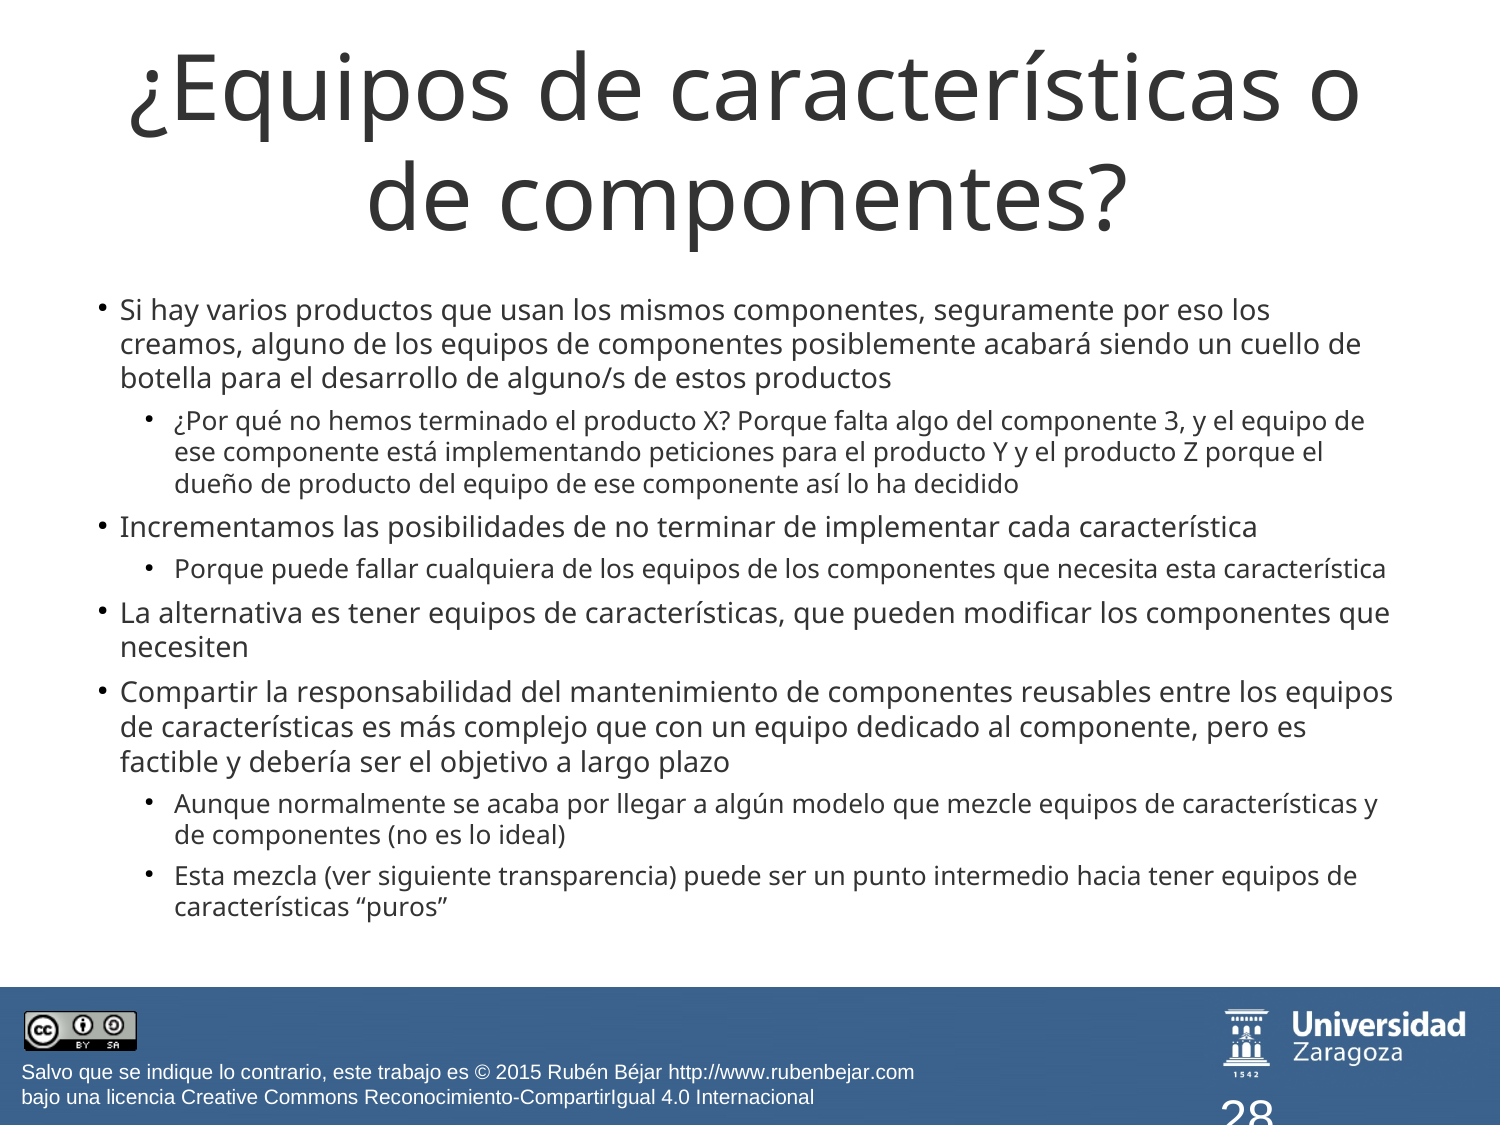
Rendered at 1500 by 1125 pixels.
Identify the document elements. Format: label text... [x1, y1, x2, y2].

picture [1254, 1103, 1267, 1115]
list Si hay varios productos que usan los mismos componentes, seguramente por eso los creamos, alguno de los equipos de componentes posiblemente acabará siendo un cuello de botella para el desarrollo de alguno/s de estos productos ¿Por qué no hemos terminado el producto X? Porque falta algo del componente 3, y el equipo de ese componente está implementando peticiones para el producto Y y el producto Z porque el dueño de producto del equipo de ese componente así lo ha decidido Incrementamos las posibilidades de no terminar de implementar cada característica Porque puede fallar cualquiera de los equipos de los componentes que necesita esta característica La alternativa es tener equipos de características, que pueden modificar los componentes que necesiten Compartir la responsabilidad del mantenimiento de componentes reusables entre los equipos de características es más complejo que con un equipo dedicado al componente, pero es factible y debería ser el objetivo a largo plazo Aunque normalmente se acaba por llegar a algún modelo que mezcle equipos de características y de componentes (no es lo ideal) Esta mezcla (ver siguiente transparencia) puede ser un punto intermedio hacia tener equipos de características “puros” [82, 283, 1418, 969]
picture [1254, 1119, 1268, 1125]
title ¿Equipos de características o de componentes? [74, 21, 1420, 257]
picture [0, 987, 1500, 1125]
